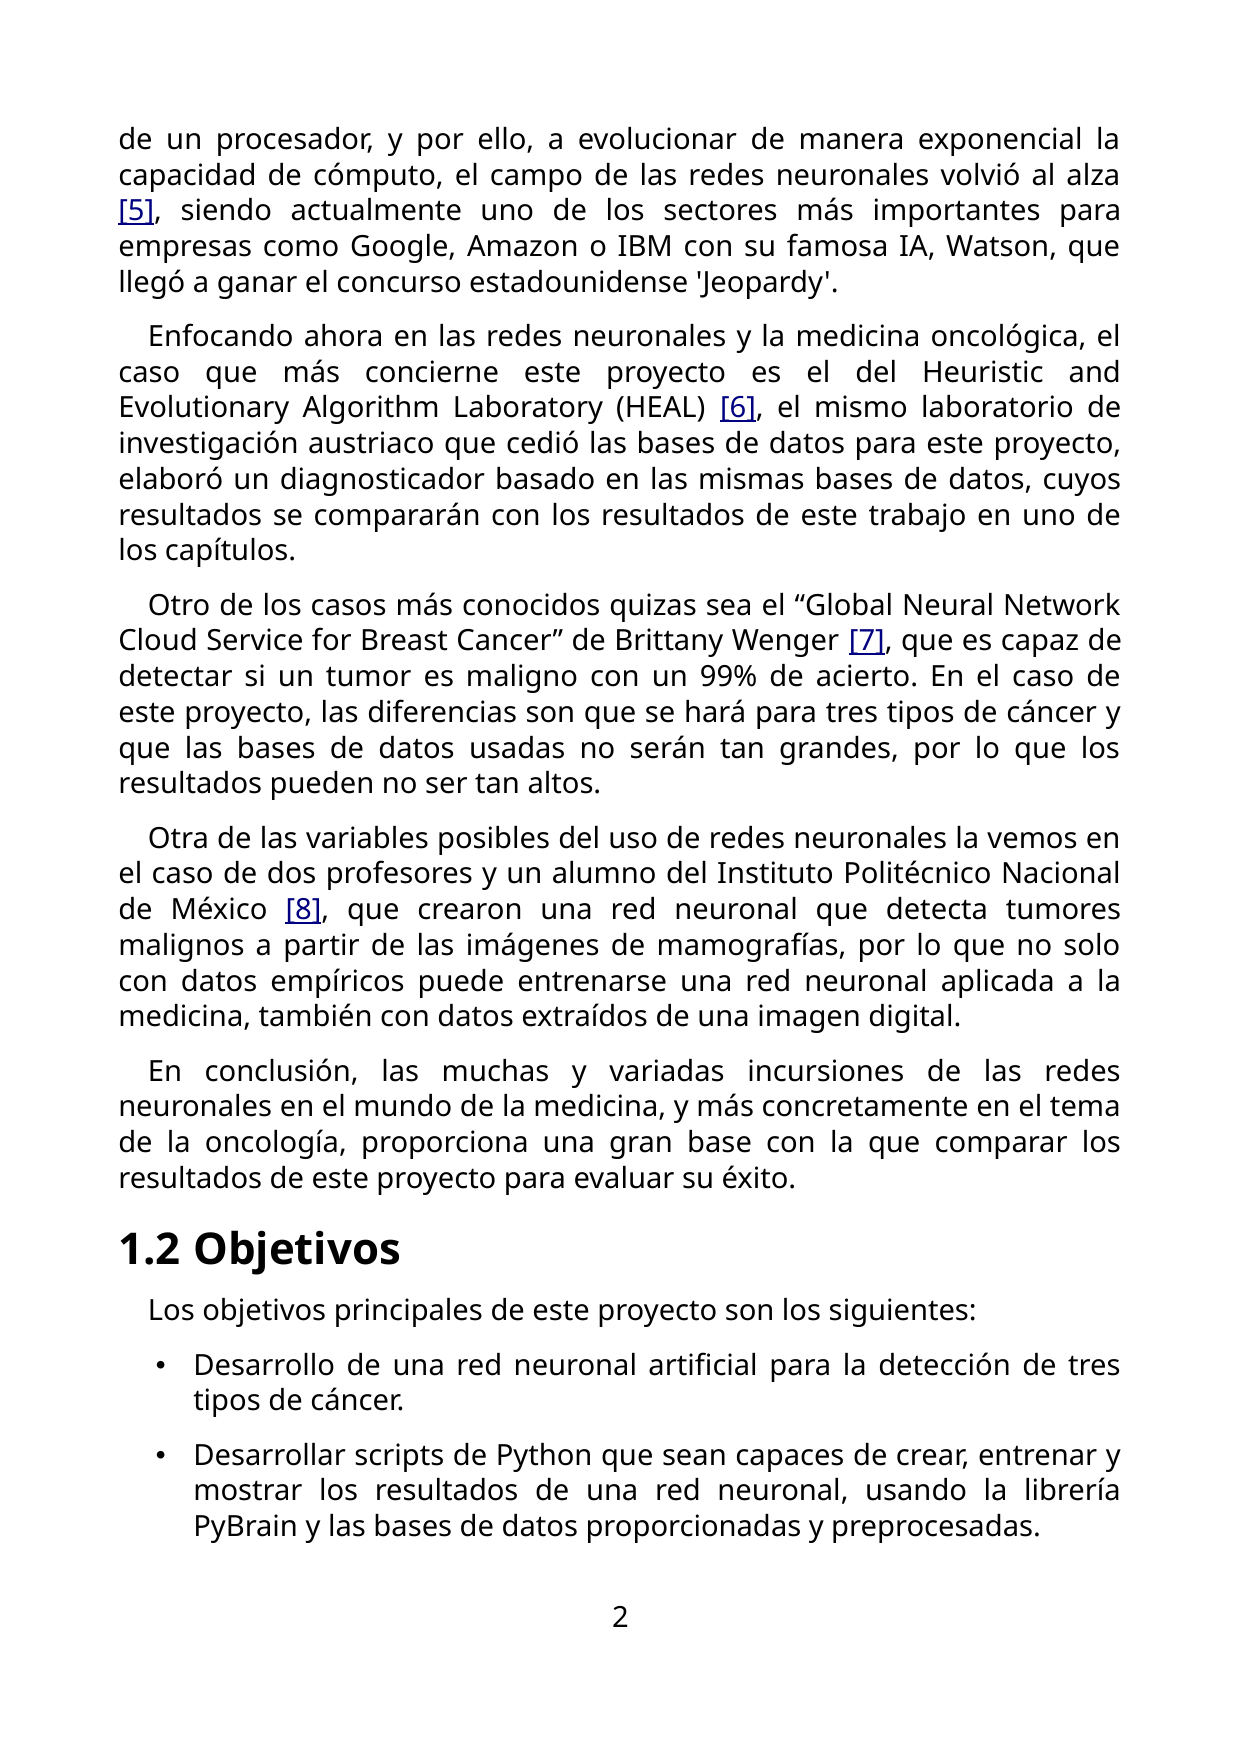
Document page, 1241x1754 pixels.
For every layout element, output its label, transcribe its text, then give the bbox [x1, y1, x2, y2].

text En conclusión, las muchas y variadas incursiones de las redes neuronales en el mundo de la medicina, y más concretamente en el tema de la oncología, proporciona una gran base con la que comparar los resultados de este proyecto para evaluar su éxito. [118, 1050, 1122, 1197]
text Los objetivos principales de este proyecto son los siguientes: [118, 1289, 1122, 1329]
text Enfocando ahora en las redes neuronales y la medicina oncológica, el caso que más concierne este proyecto es el del Heuristic and Evolutionary Algorithm Laboratory (HEAL) [6], el mismo laboratorio de investigación austriaco que cedió las bases de datos para este proyecto, elaboró un diagnosticador basado en las mismas bases de datos, cuyos resultados se compararán con los resultados de este trabajo en uno de los capítulos. [118, 315, 1122, 569]
text Otra de las variables posibles del uso de redes neuronales la vemos en el caso de dos profesores y un alumno del Instituto Politécnico Nacional de México [8], que crearon una red neuronal que detecta tumores malignos a partir de las imágenes de mamografías, por lo que no solo con datos empíricos puede entrenarse una red neuronal aplicada a la medicina, también con datos extraídos de una imagen digital. [118, 817, 1122, 1035]
list Desarrollo de una red neuronal artificial para la detección de tres tipos de cáncer. [156, 1344, 1122, 1419]
text de un procesador, y por ello, a evolucionar de manera exponencial la capacidad de cómputo, el campo de las redes neuronales volvió al alza [5], siendo actualmente uno de los sectores más importantes para empresas como Google, Amazon o IBM con su famosa IA, Watson, que llegó a ganar el concurso estadounidense 'Jeopardy'. [118, 118, 1122, 301]
list Desarrollar scripts de Python que sean capaces de crear, entrenar y mostrar los resultados de una red neuronal, usando la librería PyBrain y las bases de datos proporcionadas y preprocesadas. [156, 1434, 1122, 1545]
text Otro de los casos más conocidos quizas sea el “Global Neural Network Cloud Service for Breast Cancer” de Brittany Wenger [7], que es capaz de detectar si un tumor es maligno con un 99% de acierto. En el caso de este proyecto, las diferencias son que se hará para tres tipos de cáncer y que las bases de datos usadas no serán tan grandes, por lo que los resultados pueden no ser tan altos. [118, 584, 1122, 802]
subtitle Objetivos [118, 1217, 1122, 1277]
